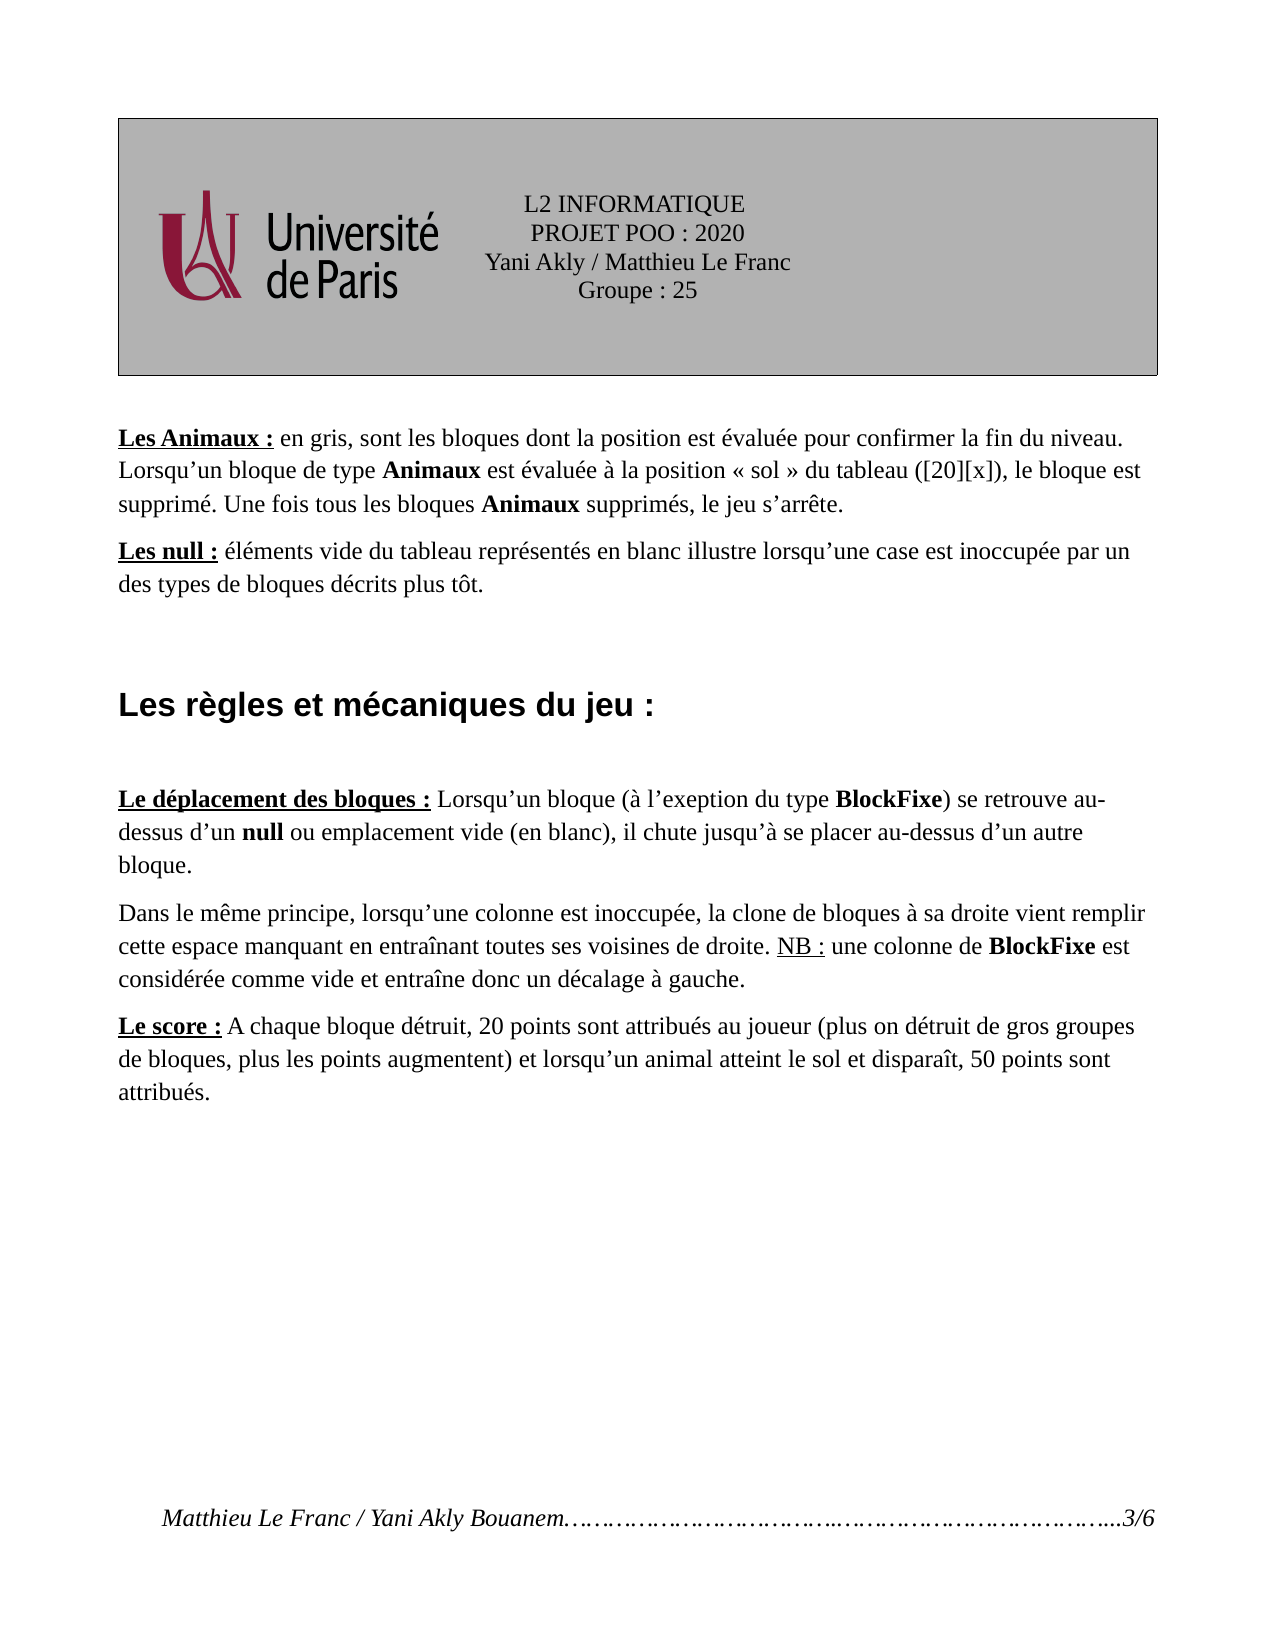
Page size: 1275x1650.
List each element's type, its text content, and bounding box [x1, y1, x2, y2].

text Le score : A chaque bloque détruit, 20 points sont attribués au joueur (plus on détruit de gros groupes de bloques, plus les points augmentent) et lorsqu’un animal atteint le sol et disparaît, 50 points sont attribués. [118, 1011, 1157, 1106]
text Le déplacement des bloques : Lorsqu’un bloque (à l’exeption du type BlockFixe) se retrouve au-dessus d’un null ou emplacement vide (en blanc), il chute jusqu’à se placer au-dessus d’un autre bloque. [118, 784, 1157, 879]
subtitle Les règles et mécaniques du jeu : [118, 685, 1157, 724]
text Les Animaux : en gris, sont les bloques dont la position est évaluée pour confirmer la fin du niveau. Lorsqu’un bloque de type Animaux est évaluée à la position « sol » du tableau ([20][x]), le bloque est supprimé. Une fois tous les bloques Animaux supprimés, le jeu s’arrête. [118, 423, 1157, 517]
text Dans le même principe, lorsqu’une colonne est inoccupée, la clone de bloques à sa droite vient remplir cette espace manquant en entraînant toutes ses voisines de droite. NB : une colonne de BlockFixe est considérée comme vide et entraîne donc un décalage à gauche. [118, 898, 1157, 992]
picture [137, 164, 462, 332]
text Les null : éléments vide du tableau représentés en blanc illustre lorsqu’une case est inoccupée par un des types de bloques décrits plus tôt. [118, 536, 1157, 598]
